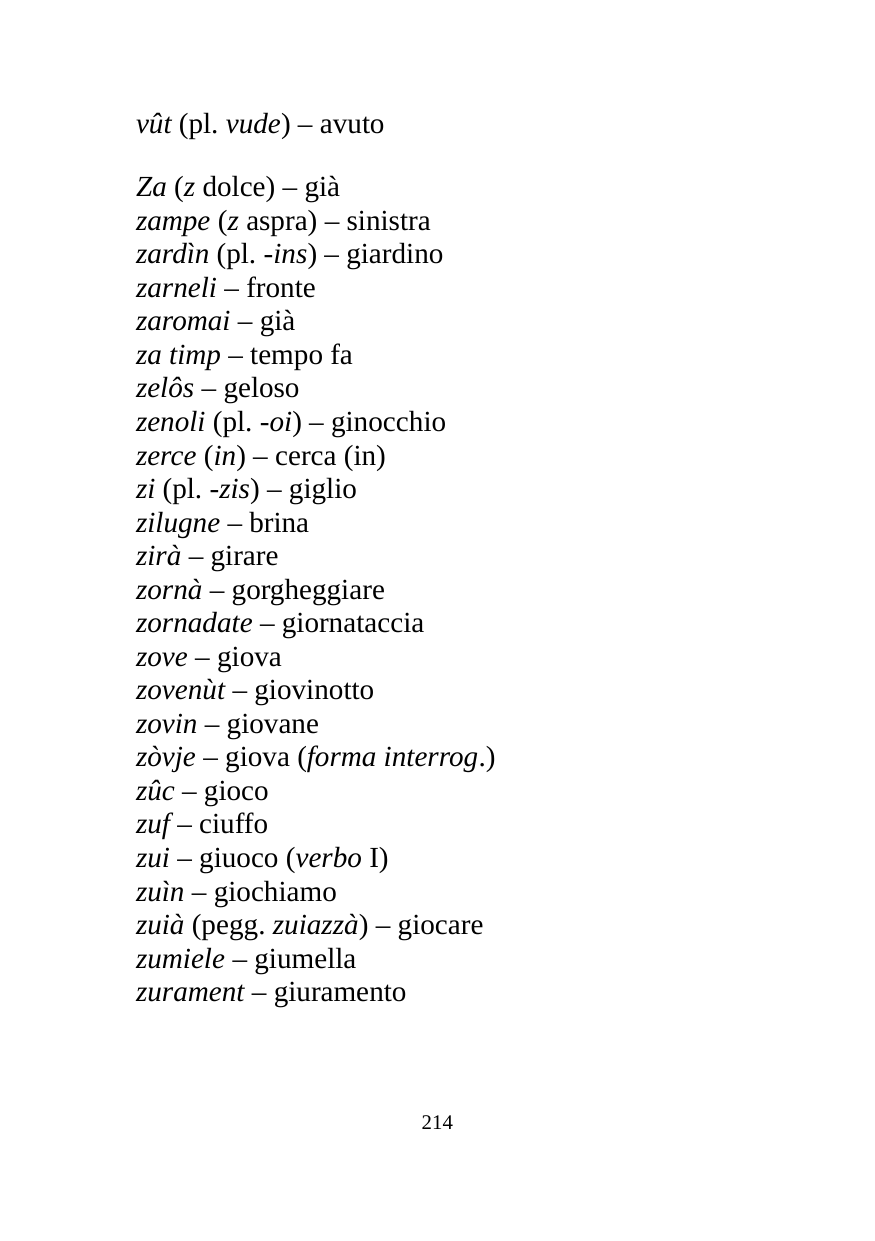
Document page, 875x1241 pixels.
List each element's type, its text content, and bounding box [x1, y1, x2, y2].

text zi (pl. -zis) – giglio [106, 471, 768, 505]
text zuf – ciuffo [106, 807, 768, 840]
text zelôs – geloso [106, 371, 768, 404]
text zuìn – giochiamo [106, 874, 768, 907]
text zurament – giuramento [106, 974, 768, 1008]
text zovenùt – giovinotto [106, 672, 768, 706]
text zornadate – giornataccia [106, 605, 768, 639]
text zove – giova [106, 639, 768, 672]
text zerce (in) – cerca (in) [106, 438, 768, 471]
text zuià (pegg. zuiazzà) – giocare [106, 907, 768, 941]
text zilugne – brina [106, 505, 768, 538]
text za timp – tempo fa [106, 337, 768, 371]
text vût (pl. vude) – avuto [106, 106, 768, 140]
text zaromai – già [106, 303, 768, 337]
text zarneli – fronte [106, 270, 768, 303]
text zenoli (pl. -oi) – ginocchio [106, 404, 768, 438]
text zirà – girare [106, 538, 768, 572]
text zòvje – giova (forma interrog.) [106, 739, 768, 773]
text zumiele – giumella [106, 941, 768, 974]
text zampe (z aspra) – sinistra [106, 203, 768, 236]
text zovin – giovane [106, 706, 768, 739]
text zardìn (pl. -ins) – giardino [106, 236, 768, 270]
text zûc – gioco [106, 773, 768, 807]
text zornà – gorgheggiare [106, 572, 768, 605]
text Za (z dolce) – già [106, 169, 768, 203]
text zui – giuoco (verbo I) [106, 840, 768, 874]
